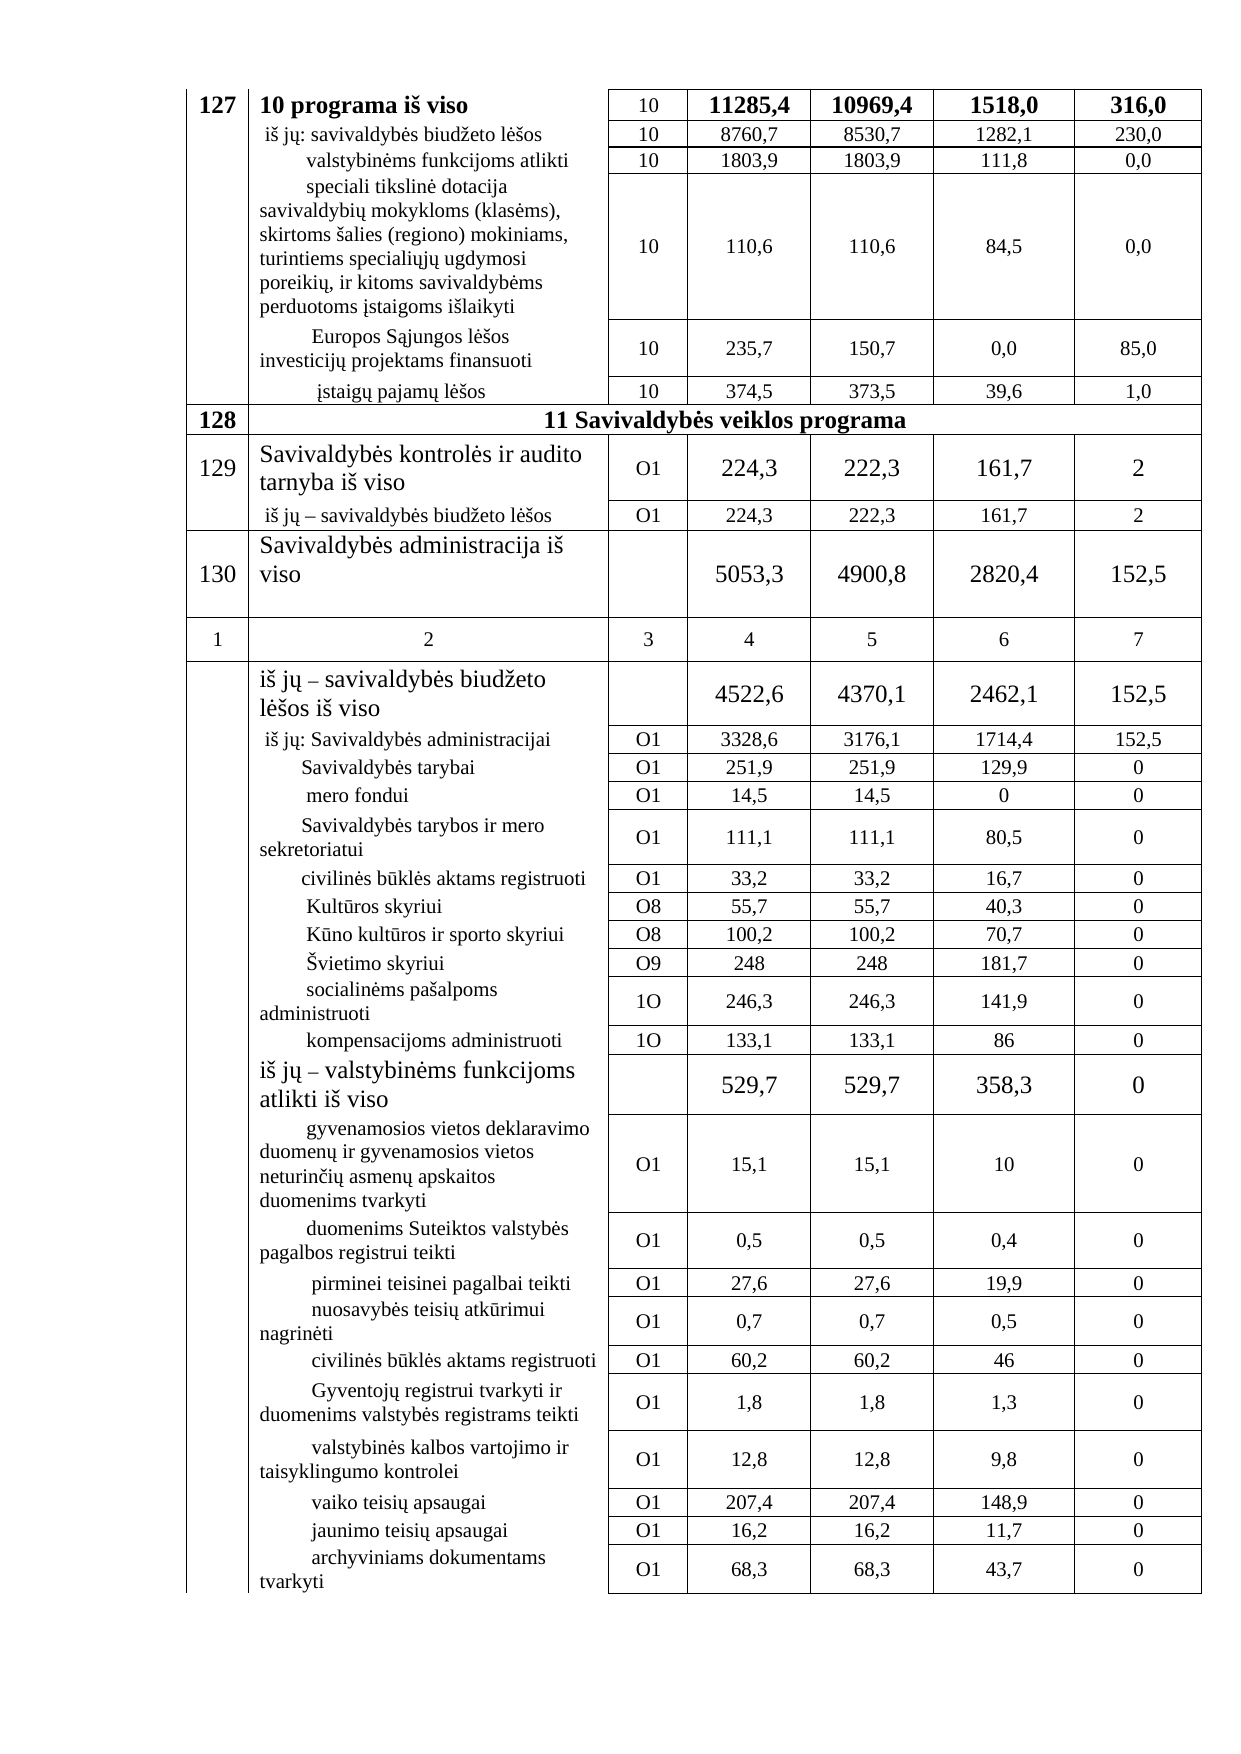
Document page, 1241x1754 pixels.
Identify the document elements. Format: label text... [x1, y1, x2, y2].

table_cell 1 [187, 618, 248, 661]
table_cell speciali tikslinė dotacija savivaldybių mokykloms (klasėms), skirtoms šalies (regiono) mokiniams, turintiems specialiųjų ugdymosi poreikių, ir kitoms savivaldybėms perduotoms įstaigoms išlaikyti [249, 173, 608, 318]
table_cell 10 [609, 90, 687, 120]
table_cell 358,3 [934, 1055, 1074, 1114]
table_cell O1 [609, 810, 687, 864]
table_cell 1518,0 [934, 90, 1074, 120]
table_cell [187, 173, 248, 318]
table_cell archyviniams dokumentams tvarkyti [249, 1544, 608, 1593]
table_cell 2820,4 [934, 531, 1074, 617]
table_cell O1 [609, 726, 687, 753]
table_cell O1 [609, 1213, 687, 1268]
table_cell 6 [934, 618, 1074, 661]
table_cell 248 [811, 949, 933, 976]
table_cell 55,7 [688, 893, 810, 920]
table_cell 27,6 [688, 1269, 810, 1296]
table_cell 60,2 [811, 1346, 933, 1373]
table_cell 10 [609, 148, 687, 173]
table_cell 16,2 [811, 1517, 933, 1544]
table_cell iš jų: savivaldybės biudžeto lėšos [249, 120, 608, 146]
table_cell O1 [609, 1297, 687, 1345]
table_cell 129,9 [934, 754, 1074, 781]
table_cell 15,1 [811, 1115, 933, 1212]
table_cell [187, 809, 248, 864]
table_cell [187, 1114, 248, 1212]
table_cell 100,2 [688, 921, 810, 948]
table_cell [187, 864, 248, 892]
table_cell 0 [1075, 1346, 1201, 1373]
table_cell O1 [609, 1545, 687, 1593]
table_cell 15,1 [688, 1115, 810, 1212]
table_cell 207,4 [811, 1489, 933, 1516]
table_cell [187, 1373, 248, 1429]
table_cell 40,3 [934, 893, 1074, 920]
table_cell 373,5 [811, 377, 933, 404]
table_cell 0 [1075, 1213, 1201, 1268]
table_cell 161,7 [934, 435, 1074, 500]
table_cell O1 [609, 754, 687, 781]
table_cell Kūno kultūros ir sporto skyriui [249, 920, 608, 948]
table_cell 2 [1075, 501, 1201, 529]
table_cell 127 [187, 89, 248, 120]
table_cell 10 programa iš viso [249, 89, 608, 120]
table_cell 39,6 [934, 377, 1074, 404]
table_cell 27,6 [811, 1269, 933, 1296]
table_cell 3328,6 [688, 726, 810, 753]
table_cell 141,9 [934, 977, 1074, 1025]
table_cell O1 [609, 501, 687, 529]
table_cell [187, 1054, 248, 1114]
table_cell 86 [934, 1026, 1074, 1053]
table_cell 0,7 [811, 1297, 933, 1345]
table_cell 1,8 [688, 1374, 810, 1429]
table_cell [187, 781, 248, 809]
table_cell O8 [609, 893, 687, 920]
table_cell 0 [1075, 1026, 1201, 1053]
table_cell 224,3 [688, 435, 810, 500]
table_cell 0 [1075, 1055, 1201, 1114]
table_cell 316,0 [1075, 90, 1201, 120]
table_cell Gyventojų registrui tvarkyti ir duomenims valstybės registrams teikti [249, 1373, 608, 1429]
table_cell 33,2 [811, 865, 933, 892]
table_cell 11285,4 [688, 90, 810, 120]
table_cell [187, 1025, 248, 1053]
table_cell 11,7 [934, 1517, 1074, 1544]
table_cell O1 [609, 865, 687, 892]
table_cell O1 [609, 1269, 687, 1296]
table_cell 10 [609, 320, 687, 376]
table_cell 0 [1075, 1297, 1201, 1345]
table_cell [187, 1430, 248, 1487]
table_cell [187, 662, 248, 724]
table_cell 150,7 [811, 320, 933, 376]
table_cell O8 [609, 921, 687, 948]
table_cell 0 [1075, 810, 1201, 864]
table_cell 4 [688, 618, 810, 661]
table_cell 1714,4 [934, 726, 1074, 753]
table_cell 1,0 [1075, 377, 1201, 404]
table_cell 16,2 [688, 1517, 810, 1544]
table_cell iš jų: Savivaldybės administracijai [249, 725, 608, 753]
table_cell [609, 662, 687, 724]
table_cell 152,5 [1075, 662, 1201, 724]
table_cell Savivaldybės tarybos ir mero sekretoriatui [249, 809, 608, 864]
table_cell 0,0 [934, 320, 1074, 376]
table_cell 5053,3 [688, 531, 810, 617]
table_cell O1 [609, 1346, 687, 1373]
table_cell 0,5 [934, 1297, 1074, 1345]
table_cell 0 [1075, 977, 1201, 1025]
table_cell pirminei teisinei pagalbai teikti [249, 1268, 608, 1296]
table_cell 0 [1075, 1374, 1201, 1429]
table_cell 152,5 [1075, 531, 1201, 617]
table_cell 529,7 [688, 1055, 810, 1114]
table_cell O1 [609, 782, 687, 809]
table_cell 133,1 [688, 1026, 810, 1053]
table_cell 1803,9 [811, 148, 933, 173]
table_cell 0 [1075, 782, 1201, 809]
table_cell 0,5 [688, 1213, 810, 1268]
table_cell 129 [187, 435, 248, 500]
table_cell Europos Sąjungos lėšos investicijų projektams finansuoti [249, 319, 608, 376]
table_cell [187, 948, 248, 976]
table_cell 0 [1075, 1489, 1201, 1516]
table_cell O1 [609, 1374, 687, 1429]
table_cell O1 [609, 1489, 687, 1516]
table_cell 8530,7 [811, 121, 933, 146]
table_cell 68,3 [811, 1545, 933, 1593]
table_cell duomenims Suteiktos valstybės pagalbos registrui teikti [249, 1212, 608, 1268]
table_cell 5 [811, 618, 933, 661]
table_cell nuosavybės teisių atkūrimui nagrinėti [249, 1296, 608, 1345]
table_cell 0 [1075, 754, 1201, 781]
table_cell Švietimo skyriui [249, 948, 608, 976]
table_cell 68,3 [688, 1545, 810, 1593]
table_cell 222,3 [811, 435, 933, 500]
table_cell [187, 146, 248, 173]
table_cell O1 [609, 1115, 687, 1212]
table_cell 529,7 [811, 1055, 933, 1114]
table_cell 110,6 [811, 174, 933, 318]
table_cell 80,5 [934, 810, 1074, 864]
table_cell [187, 1296, 248, 1345]
table_cell jaunimo teisių apsaugai [249, 1516, 608, 1544]
table_cell 1O [609, 977, 687, 1025]
table_cell 0 [934, 782, 1074, 809]
table_cell [609, 1055, 687, 1114]
table_cell Savivaldybės administracija iš viso [249, 531, 608, 617]
table_cell 111,1 [688, 810, 810, 864]
table_cell 246,3 [811, 977, 933, 1025]
table_cell O1 [609, 1517, 687, 1544]
table_cell 110,6 [688, 174, 810, 318]
table_cell 10 [609, 377, 687, 404]
table_cell [187, 976, 248, 1025]
table_cell 148,9 [934, 1489, 1074, 1516]
table_cell 0,0 [1075, 174, 1201, 318]
table_cell 0 [1075, 1115, 1201, 1212]
table_cell 1282,1 [934, 121, 1074, 146]
table_cell [187, 1544, 248, 1593]
table_cell įstaigų pajamų lėšos [249, 376, 608, 404]
table_cell 0 [1075, 893, 1201, 920]
table_cell [187, 920, 248, 948]
table_cell 11 Savivaldybės veiklos programa [249, 405, 1201, 434]
table_cell 246,3 [688, 977, 810, 1025]
table_cell 14,5 [811, 782, 933, 809]
table_cell 2 [249, 618, 608, 661]
table_cell 7 [1075, 618, 1201, 661]
table_cell 9,8 [934, 1431, 1074, 1487]
table_cell [187, 1212, 248, 1268]
table_cell 224,3 [688, 501, 810, 529]
table_cell 0 [1075, 865, 1201, 892]
table_cell 1,8 [811, 1374, 933, 1429]
table_cell iš jų – savivaldybės biudžeto lėšos iš viso [249, 662, 608, 724]
table_cell iš jų – savivaldybės biudžeto lėšos [249, 500, 608, 529]
table_cell 46 [934, 1346, 1074, 1373]
table_cell 10 [609, 121, 687, 146]
table_cell 251,9 [811, 754, 933, 781]
table_cell 4522,6 [688, 662, 810, 724]
table_cell 230,0 [1075, 121, 1201, 146]
table_cell 0 [1075, 1269, 1201, 1296]
table_cell iš jų – valstybinėms funkcijoms atlikti iš viso [249, 1054, 608, 1114]
table_cell 10 [934, 1115, 1074, 1212]
table_cell valstybinės kalbos vartojimo ir taisyklingumo kontrolei [249, 1430, 608, 1487]
table_cell 235,7 [688, 320, 810, 376]
table_cell [187, 1345, 248, 1373]
table_cell [187, 376, 248, 404]
table_cell 60,2 [688, 1346, 810, 1373]
table_cell 0 [1075, 1545, 1201, 1593]
table_cell [187, 1516, 248, 1544]
table_cell 10 [609, 174, 687, 318]
table_cell [187, 1268, 248, 1296]
table_cell Savivaldybės tarybai [249, 753, 608, 781]
table_cell [187, 1488, 248, 1516]
table_cell civilinės būklės aktams registruoti [249, 1345, 608, 1373]
table_cell 3 [609, 618, 687, 661]
table_cell civilinės būklės aktams registruoti [249, 864, 608, 892]
table_cell 0,5 [811, 1213, 933, 1268]
table_cell 3176,1 [811, 726, 933, 753]
table_cell 12,8 [688, 1431, 810, 1487]
table_cell Savivaldybės kontrolės ir audito tarnyba iš viso [249, 435, 608, 500]
table_cell 374,5 [688, 377, 810, 404]
table_cell [187, 120, 248, 146]
table_cell 10969,4 [811, 90, 933, 120]
table_cell 0,4 [934, 1213, 1074, 1268]
table_cell [609, 531, 687, 617]
table_cell 8760,7 [688, 121, 810, 146]
table_cell 111,1 [811, 810, 933, 864]
table_cell 14,5 [688, 782, 810, 809]
table_cell 12,8 [811, 1431, 933, 1487]
table_cell 133,1 [811, 1026, 933, 1053]
table_cell 1803,9 [688, 148, 810, 173]
table_cell 111,8 [934, 148, 1074, 173]
table_cell 0 [1075, 921, 1201, 948]
table_cell 4370,1 [811, 662, 933, 724]
table_cell 33,2 [688, 865, 810, 892]
table_cell valstybinėms funkcijoms atlikti [249, 146, 608, 173]
table_cell 161,7 [934, 501, 1074, 529]
table_cell vaiko teisių apsaugai [249, 1488, 608, 1516]
table_cell 100,2 [811, 921, 933, 948]
table_cell 222,3 [811, 501, 933, 529]
table_cell 181,7 [934, 949, 1074, 976]
table_cell 2 [1075, 435, 1201, 500]
table_cell socialinėms pašalpoms administruoti [249, 976, 608, 1025]
table_cell 84,5 [934, 174, 1074, 318]
table_cell [187, 725, 248, 753]
table_cell mero fondui [249, 781, 608, 809]
table_cell 128 [187, 405, 248, 434]
table_cell kompensacijoms administruoti [249, 1025, 608, 1053]
table_cell 130 [187, 531, 248, 617]
table_cell 248 [688, 949, 810, 976]
table_cell 251,9 [688, 754, 810, 781]
table_cell 0 [1075, 949, 1201, 976]
table_cell O9 [609, 949, 687, 976]
table_cell gyvenamosios vietos deklaravimo duomenų ir gyvenamosios vietos neturinčių asmenų apskaitos duomenims tvarkyti [249, 1114, 608, 1212]
table_cell [187, 319, 248, 376]
table_cell 0,7 [688, 1297, 810, 1345]
table_cell 152,5 [1075, 726, 1201, 753]
table_cell [187, 892, 248, 920]
table_cell 70,7 [934, 921, 1074, 948]
table_cell 2462,1 [934, 662, 1074, 724]
table_cell O1 [609, 1431, 687, 1487]
table_cell O1 [609, 435, 687, 500]
table_cell [187, 500, 248, 529]
table_cell 0 [1075, 1431, 1201, 1487]
table_cell 4900,8 [811, 531, 933, 617]
table_cell 1O [609, 1026, 687, 1053]
table_cell 43,7 [934, 1545, 1074, 1593]
table_cell 19,9 [934, 1269, 1074, 1296]
table_cell 207,4 [688, 1489, 810, 1516]
table_cell 16,7 [934, 865, 1074, 892]
table_cell 0 [1075, 1517, 1201, 1544]
table_cell Kultūros skyriui [249, 892, 608, 920]
table_cell 0,0 [1075, 148, 1201, 173]
table_cell [187, 753, 248, 781]
table_cell 55,7 [811, 893, 933, 920]
table_cell 85,0 [1075, 320, 1201, 376]
table_cell 1,3 [934, 1374, 1074, 1429]
